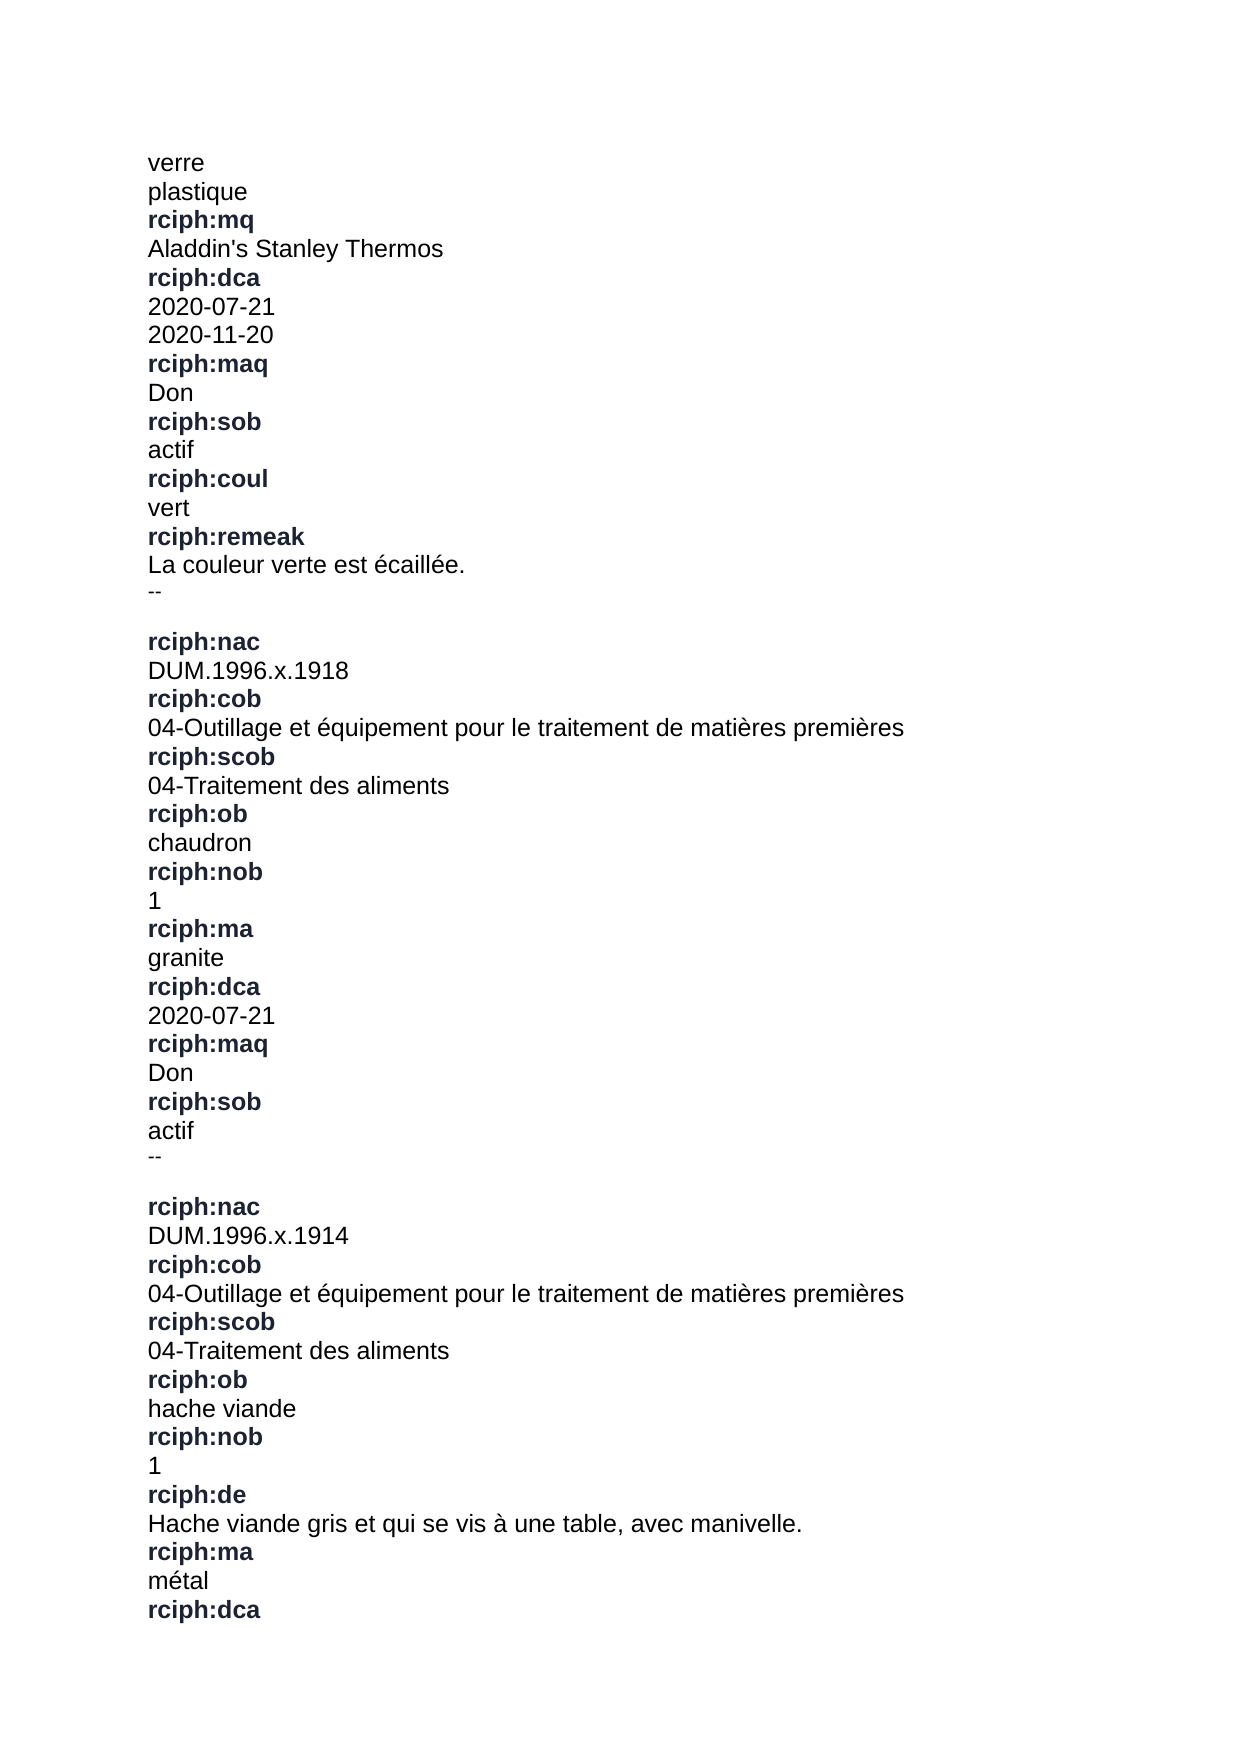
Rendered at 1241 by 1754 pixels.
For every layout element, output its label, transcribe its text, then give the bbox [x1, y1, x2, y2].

text rciph:ma [148, 914, 1092, 943]
text rciph:dca [148, 972, 1092, 1001]
text rciph:sob [148, 406, 1092, 435]
text hache viande [148, 1393, 1092, 1422]
text métal [148, 1566, 1092, 1595]
text 04-Outillage et équipement pour le traitement de matières premières [148, 1278, 1092, 1307]
text 2020-07-21 [148, 1001, 1092, 1029]
text rciph:nac [148, 627, 1092, 656]
text rciph:remeak [148, 521, 1092, 550]
text -- [148, 579, 1092, 603]
text DUM.1996.x.1918 [148, 656, 1092, 684]
text verre [148, 148, 1092, 176]
text actif [148, 1116, 1092, 1144]
text rciph:cob [148, 684, 1092, 713]
text chaudron [148, 828, 1092, 857]
text -- [148, 1144, 1092, 1168]
text rciph:dca [148, 1595, 1092, 1623]
text 2020-07-21 [148, 291, 1092, 320]
text rciph:coul [148, 464, 1092, 493]
text rciph:nob [148, 857, 1092, 886]
text 2020-11-20 [148, 320, 1092, 349]
text Aladdin's Stanley Thermos [148, 234, 1092, 263]
text 1 [148, 1451, 1092, 1480]
text Hache viande gris et qui se vis à une table, avec manivelle. [148, 1508, 1092, 1537]
text DUM.1996.x.1914 [148, 1221, 1092, 1250]
text rciph:dca [148, 263, 1092, 291]
text granite [148, 943, 1092, 972]
text rciph:maq [148, 1029, 1092, 1058]
text vert [148, 493, 1092, 521]
text rciph:scob [148, 1307, 1092, 1336]
text rciph:ma [148, 1537, 1092, 1566]
text rciph:de [148, 1480, 1092, 1508]
text 04-Traitement des aliments [148, 771, 1092, 799]
text rciph:maq [148, 349, 1092, 378]
text rciph:cob [148, 1250, 1092, 1278]
text rciph:scob [148, 742, 1092, 771]
text actif [148, 435, 1092, 464]
text Don [148, 1058, 1092, 1087]
text 04-Traitement des aliments [148, 1336, 1092, 1365]
text 1 [148, 886, 1092, 914]
text plastique [148, 176, 1092, 205]
text 04-Outillage et équipement pour le traitement de matières premières [148, 713, 1092, 742]
text rciph:ob [148, 1365, 1092, 1393]
text Don [148, 378, 1092, 406]
text rciph:ob [148, 799, 1092, 828]
text rciph:nob [148, 1422, 1092, 1451]
text La couleur verte est écaillée. [148, 550, 1092, 579]
text rciph:nac [148, 1192, 1092, 1221]
text rciph:sob [148, 1087, 1092, 1116]
text rciph:mq [148, 205, 1092, 234]
